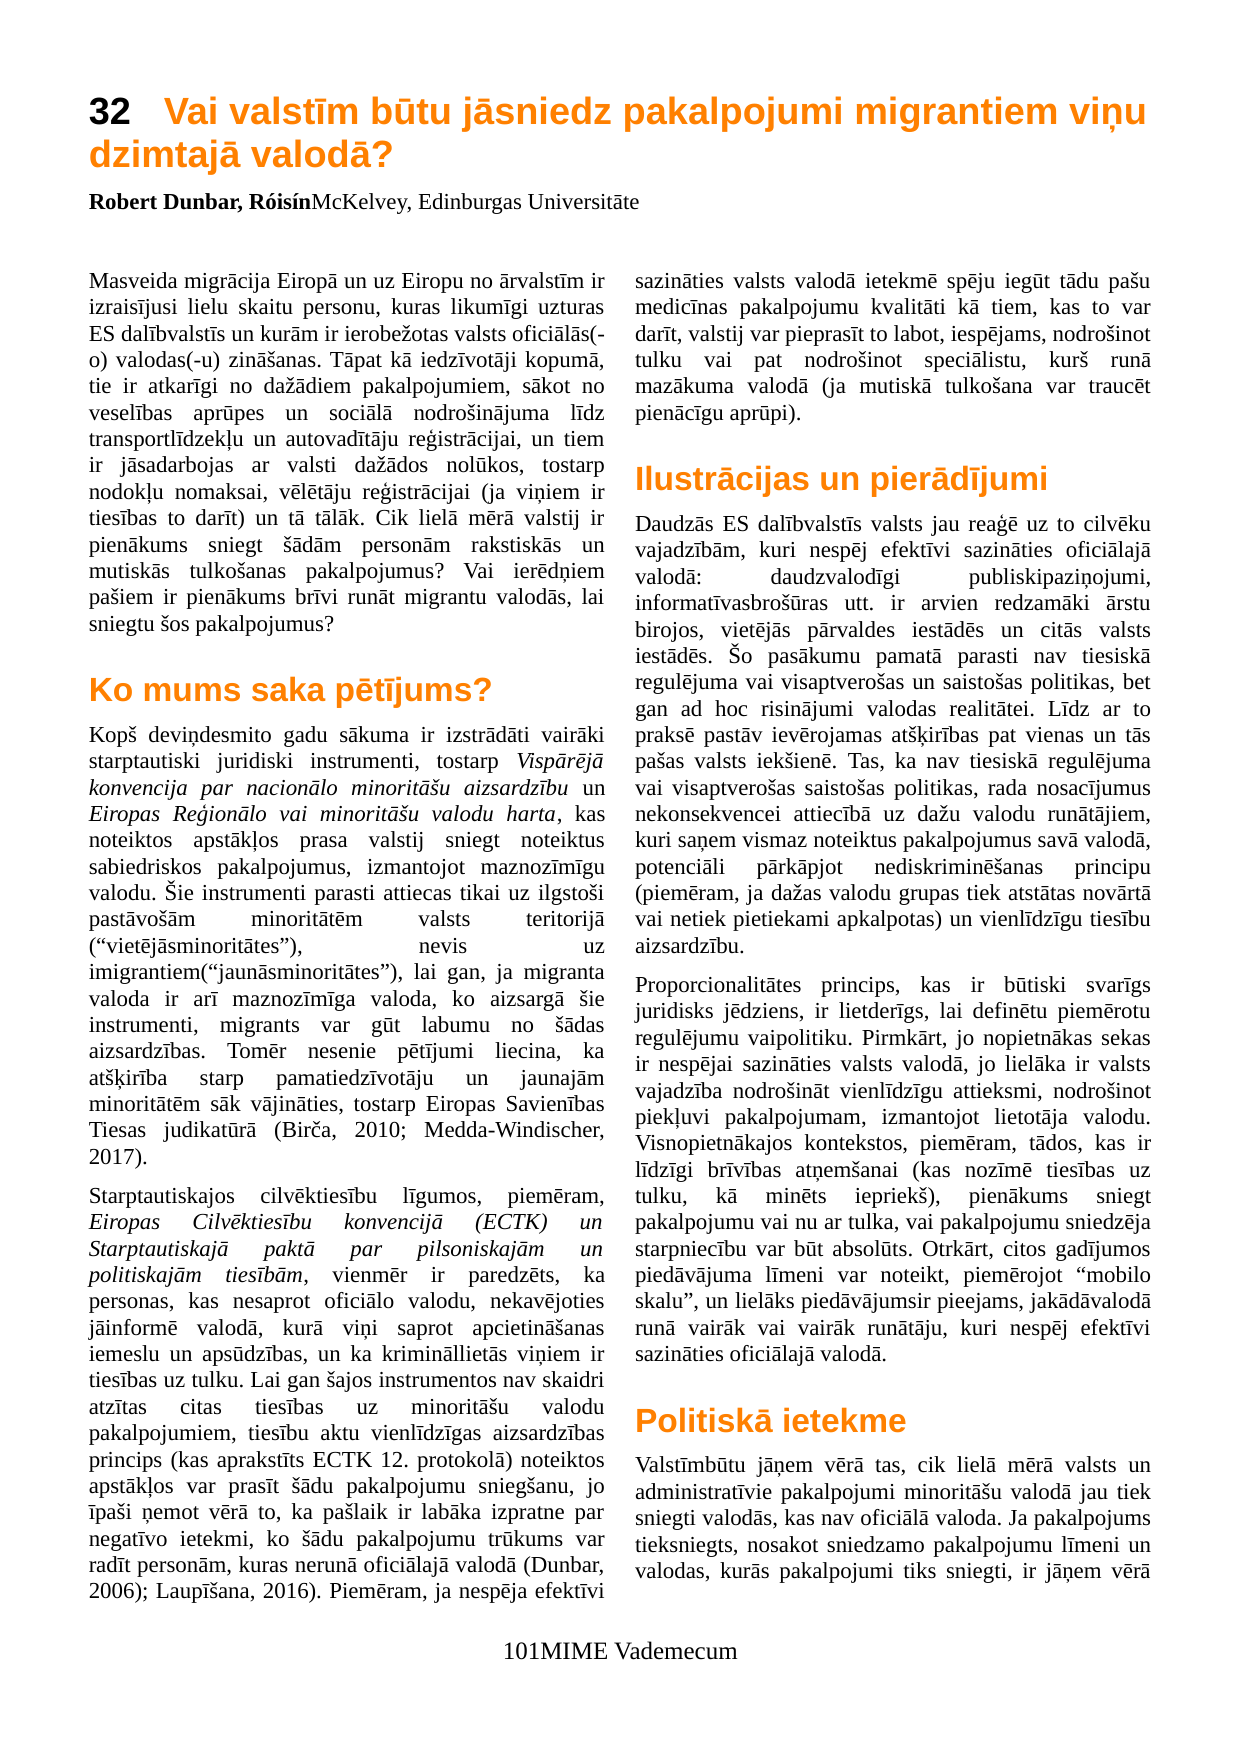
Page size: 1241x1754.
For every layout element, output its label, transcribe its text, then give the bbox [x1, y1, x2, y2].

text Daudzās ES dalībvalstīs valsts jau reaģē uz to cilvēku vajadzībām, kuri nespēj efektīvi sazināties oficiālajā valodā: daudzvalodīgi publiskipaziņojumi, informatīvasbrošūras utt. ir arvien redzamāki ārstu birojos, vietējās pārvaldes iestādēs un citās valsts iestādēs. Šo pasākumu pamatā parasti nav tiesiskā regulējuma vai visaptverošas un saistošas politikas, bet gan ad hoc risinājumi valodas realitātei. Līdz ar to praksē pastāv ievērojamas atšķirības pat vienas un tās pašas valsts iekšienē. Tas, ka nav tiesiskā regulējuma vai visaptverošas saistošas politikas, rada nosacījumus nekonsekvencei attiecībā uz dažu valodu runātājiem, kuri saņem vismaz noteiktus pakalpojumus savā valodā, potenciāli pārkāpjot nediskriminēšanas principu (piemēram, ja dažas valodu grupas tiek atstātas novārtā vai netiek pietiekami apkalpotas) un vienlīdzīgu tiesību aizsardzību. [635, 510, 1152, 958]
text Masveida migrācija Eiropā un uz Eiropu no ārvalstīm ir izraisījusi lielu skaitu personu, kuras likumīgi uzturas ES dalībvalstīs un kurām ir ierobežotas valsts oficiālās(-o) valodas(-u) zināšanas. Tāpat kā iedzīvotāji kopumā, tie ir atkarīgi no dažādiem pakalpojumiem, sākot no veselības aprūpes un sociālā nodrošinājuma līdz transportlīdzekļu un autovadītāju reģistrācijai, un tiem ir jāsadarbojas ar valsti dažādos nolūkos, tostarp nodokļu nomaksai, vēlētāju reģistrācijai (ja viņiem ir tiesības to darīt) un tā tālāk. Cik lielā mērā valstij ir pienākums sniegt šādām personām rakstiskās un mutiskās tulkošanas pakalpojumus? Vai ierēdņiem pašiem ir pienākums brīvi runāt migrantu valodās, lai sniegtu šos pakalpojumus? [88, 267, 605, 636]
text Valstīmbūtu jāņem vērā tas, cik lielā mērā valsts un administratīvie pakalpojumi minoritāšu valodā jau tiek sniegti valodās, kas nav oficiālā valoda. Ja pakalpojums tieksniegts, nosakot sniedzamo pakalpojumu līmeni un valodas, kurās pakalpojumi tiks sniegti, ir jāņem vērā [635, 1452, 1152, 1583]
text Robert Dunbar, RóisínMcKelvey, Edinburgas Universitāte [88, 188, 1152, 215]
subtitle Ilustrācijas un pierādījumi [635, 459, 1152, 498]
subtitle Vai valstīm būtu jāsniedz pakalpojumi migrantiem viņu dzimtajā valodā? [88, 88, 1152, 176]
text Kopš deviņdesmito gadu sākuma ir izstrādāti vairāki starptautiski juridiski instrumenti, tostarp Vispārējā konvencija par nacionālo minoritāšu aizsardzību un Eiropas Reģionālo vai minoritāšu valodu harta, kas noteiktos apstākļos prasa valstij sniegt noteiktus sabiedriskos pakalpojumus, izmantojot maznozīmīgu valodu. Šie instrumenti parasti attiecas tikai uz ilgstoši pastāvošām minoritātēm valsts teritorijā (“vietējāsminoritātes”), nevis uz imigrantiem(“jaunāsminoritātes”), lai gan, ja migranta valoda ir arī maznozīmīga valoda, ko aizsargā šie instrumenti, migrants var gūt labumu no šādas aizsardzības. Tomēr nesenie pētījumi liecina, ka atšķirība starp pamatiedzīvotāju un jaunajām minoritātēm sāk vājināties, tostarp Eiropas Savienības Tiesas judikatūrā (Birča, 2010; Medda-Windischer, 2017). [88, 721, 605, 1169]
text Proporcionalitātes princips, kas ir būtiski svarīgs juridisks jēdziens, ir lietderīgs, lai definētu piemērotu regulējumu vaipolitiku. Pirmkārt, jo nopietnākas sekas ir nespējai sazināties valsts valodā, jo lielāka ir valsts vajadzība nodrošināt vienlīdzīgu attieksmi, nodrošinot piekļuvi pakalpojumam, izmantojot lietotāja valodu. Visnopietnākajos kontekstos, piemēram, tādos, kas ir līdzīgi brīvības atņemšanai (kas nozīmē tiesības uz tulku, kā minēts iepriekš), pienākums sniegt pakalpojumu vai nu ar tulka, vai pakalpojumu sniedzēja starpniecību var būt absolūts. Otrkārt, citos gadījumos piedāvājuma līmeni var noteikt, piemērojot “mobilo skalu”, un lielāks piedāvājumsir pieejams, jakādāvalodā runā vairāk vai vairāk runātāju, kuri nespēj efektīvi sazināties oficiālajā valodā. [635, 971, 1152, 1367]
text Starptautiskajos cilvēktiesību līgumos, piemēram, Eiropas Cilvēktiesību konvencijā (ECTK) un Starptautiskajā paktā par pilsoniskajām un politiskajām tiesībām, vienmēr ir paredzēts, ka personas, kas nesaprot oficiālo valodu, nekavējoties jāinformē valodā, kurā viņi saprot apcietināšanas iemeslu un apsūdzības, un ka krimināllietās viņiem ir tiesības uz tulku. Lai gan šajos instrumentos nav skaidri atzītas citas tiesības uz minoritāšu valodu pakalpojumiem, tiesību aktu vienlīdzīgas aizsardzības princips (kas aprakstīts ECTK 12. protokolā) noteiktos apstākļos var prasīt šādu pakalpojumu sniegšanu, jo īpaši ņemot vērā to, ka pašlaik ir labāka izpratne par negatīvo ietekmi, ko šādu pakalpojumu trūkums var radīt personām, kuras nerunā oficiālajā valodā (Dunbar, 2006); Laupīšana, 2016). Piemēram, ja nespēja efektīvi [88, 1182, 605, 1604]
text sazināties valsts valodā ietekmē spēju iegūt tādu pašu medicīnas pakalpojumu kvalitāti kā tiem, kas to var darīt, valstij var pieprasīt to labot, iespējams, nodrošinot tulku vai pat nodrošinot speciālistu, kurš runā mazākuma valodā (ja mutiskā tulkošana var traucēt pienācīgu aprūpi). [635, 267, 1152, 425]
subtitle Ko mums saka pētījums? [88, 670, 605, 708]
subtitle Politiskā ietekme [635, 1400, 1152, 1439]
